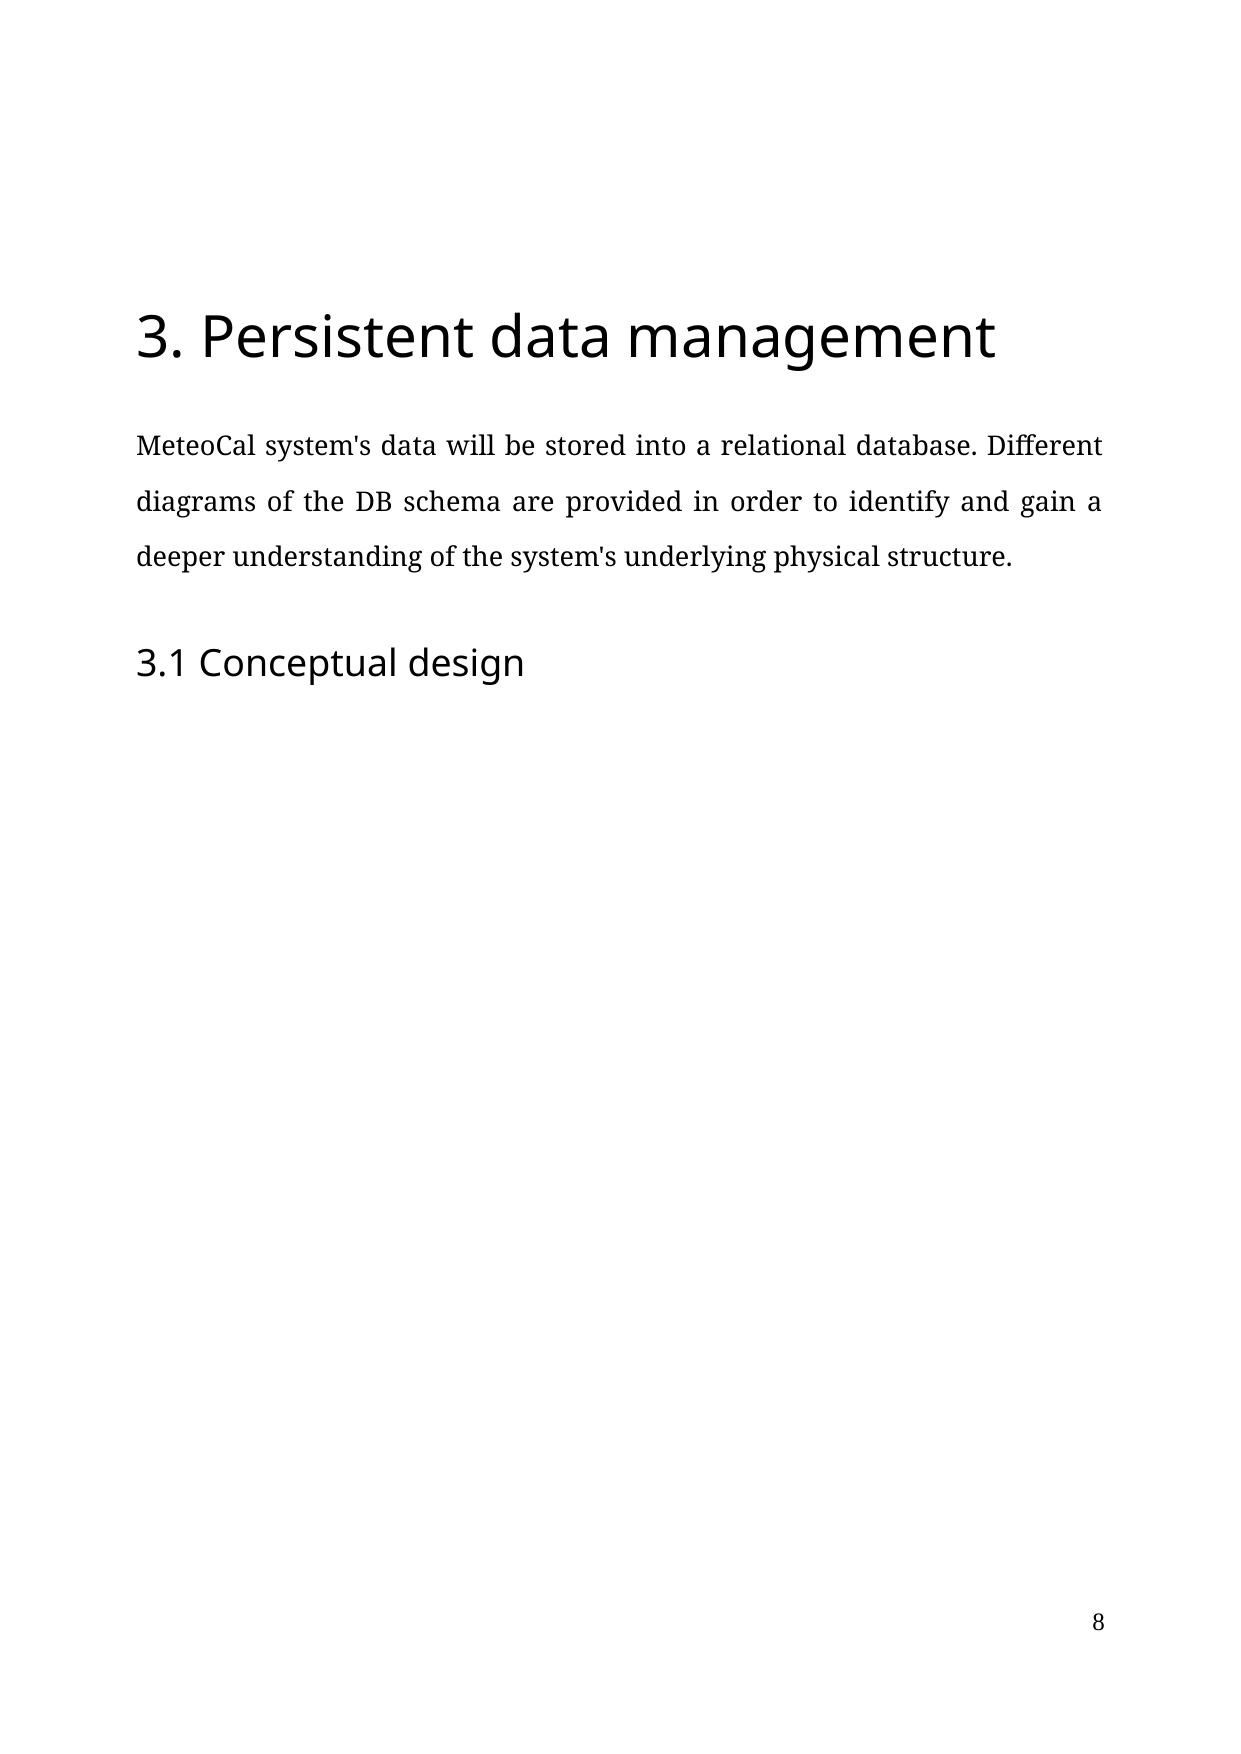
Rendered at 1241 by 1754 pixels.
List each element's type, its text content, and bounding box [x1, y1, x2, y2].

subtitle 3. Persistent data management [136, 295, 1104, 375]
subtitle 3.1 Conceptual design [136, 636, 1104, 687]
text MeteoCal system's data will be stored into a relational database. Different diagrams of the DB schema are provided in order to identify and gain a deeper understanding of the system's underlying physical structure. [136, 427, 1104, 574]
